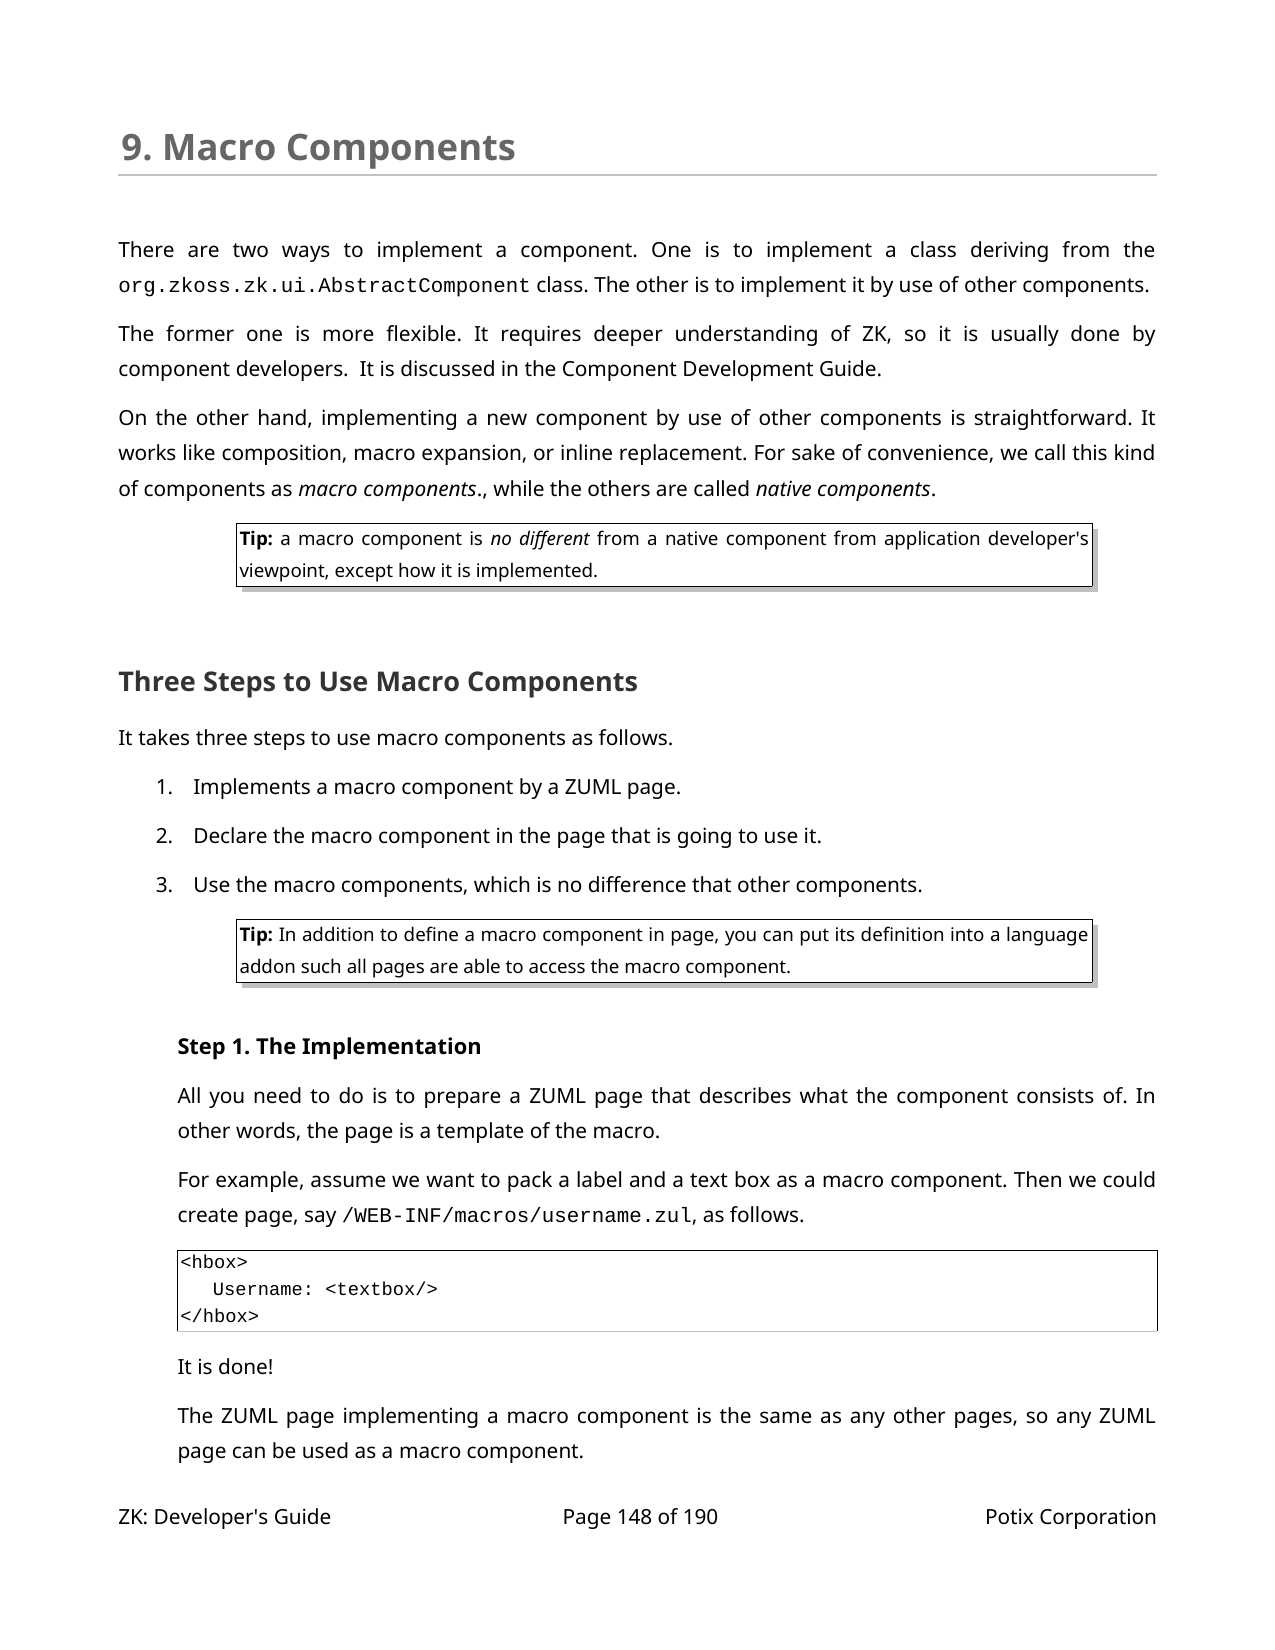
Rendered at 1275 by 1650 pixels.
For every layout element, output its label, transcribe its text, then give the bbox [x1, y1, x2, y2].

text </hbox> [178, 1304, 1157, 1331]
text Username: <textbox/> [178, 1277, 1157, 1301]
text Tip: a macro component is no different from a native component from application developer's viewpoint, except how it is implemented. [237, 524, 1092, 586]
text There are two ways to implement a component. One is to implement a class deriving from the org.zkoss.zk.ui.AbstractComponent class. The other is to implement it by use of other components. [118, 235, 1157, 299]
text The former one is more flexible. It requires deeper understanding of ZK, so it is usually done by component developers. It is discussed in the Component Development Guide. [118, 319, 1157, 383]
text It is done! [177, 1352, 1157, 1380]
list Declare the macro component in the page that is going to use it. [156, 821, 1157, 849]
list Use the macro components, which is no difference that other components. [156, 870, 1157, 898]
text It takes three steps to use macro components as follows. [118, 723, 1157, 751]
text On the other hand, implementing a new component by use of other components is straightforward. It works like composition, macro expansion, or inline replacement. For sake of convenience, we call this kind of components as macro components., while the others are called native components. [118, 403, 1157, 502]
text All you need to do is to prepare a ZUML page that describes what the component consists of. In other words, the page is a template of the macro. [177, 1081, 1157, 1144]
text For example, assume we want to pack a label and a text box as a macro component. Then we could create page, say /WEB-INF/macros/username.zul, as follows. [177, 1165, 1157, 1229]
subtitle Three Steps to Use Macro Components [118, 663, 1157, 699]
text The ZUML page implementing a macro component is the same as any other pages, so any ZUML page can be used as a macro component. [177, 1401, 1157, 1464]
subtitle Step 1. The Implementation [177, 1031, 1157, 1061]
text <hbox> [178, 1251, 1157, 1274]
list Implements a macro component by a ZUML page. [156, 772, 1157, 800]
subtitle 9. Macro Components [118, 118, 1157, 174]
text Tip: In addition to define a macro component in page, you can put its definition into a language addon such all pages are able to access the macro component. [237, 920, 1092, 982]
